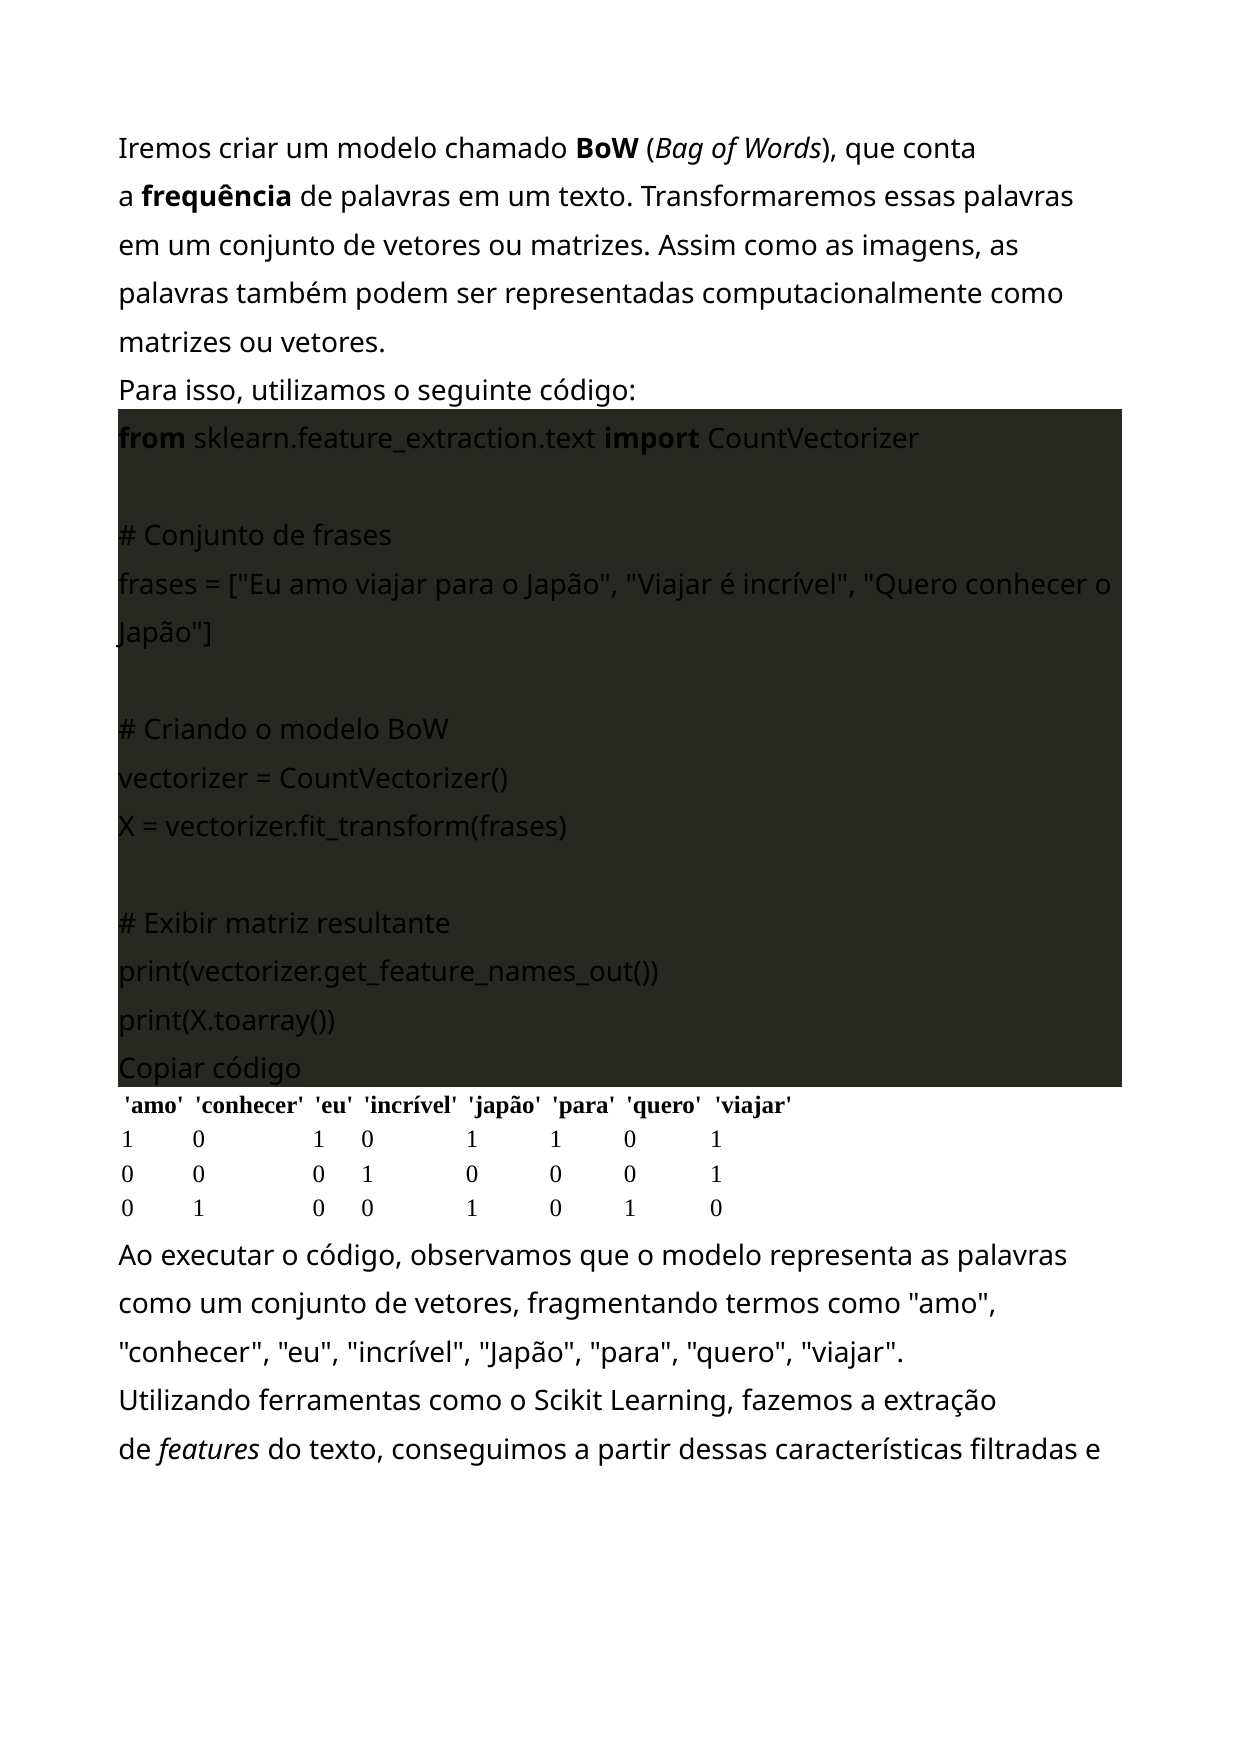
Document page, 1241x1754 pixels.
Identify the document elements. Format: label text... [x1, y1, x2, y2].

text # Conjunto de frases [118, 506, 1122, 554]
text X = vectorizer.fit_transform(frases) [118, 796, 1122, 845]
table_cell 0 [190, 1156, 309, 1191]
table_header 'incrível' [358, 1087, 463, 1121]
table_cell 0 [621, 1156, 707, 1191]
text print(vectorizer.get_feature_names_out()) [118, 942, 1122, 990]
text Ao executar o código, observamos que o modelo representa as palavras como um conjunto de vetores, fragmentando termos como "amo", "conhecer", "eu", "incrível", "Japão", "para", "quero", "viajar". [118, 1225, 1122, 1371]
table_cell 1 [621, 1191, 707, 1225]
table_header 'eu' [309, 1087, 358, 1121]
table_cell 0 [309, 1191, 358, 1225]
table_cell 1 [118, 1121, 189, 1156]
text from sklearn.feature_extraction.text import CountVectorizer [118, 409, 1122, 457]
table_cell 0 [309, 1156, 358, 1191]
table_header 'amo' [118, 1087, 189, 1121]
table_cell 0 [358, 1191, 463, 1225]
table_cell 1 [707, 1156, 799, 1191]
text Para isso, utilizamos o seguinte código: [118, 360, 1122, 409]
table_header 'quero' [621, 1087, 707, 1121]
table_header 'para' [546, 1087, 621, 1121]
table_cell 0 [546, 1191, 621, 1225]
table_cell 1 [309, 1121, 358, 1156]
table_cell 1 [546, 1121, 621, 1156]
table_cell 0 [118, 1191, 189, 1225]
table_header 'japão' [463, 1087, 546, 1121]
table_cell 0 [621, 1121, 707, 1156]
table_cell 0 [190, 1121, 309, 1156]
table_cell 1 [463, 1191, 546, 1225]
table_cell 0 [358, 1121, 463, 1156]
text frases = ["Eu amo viajar para o Japão", "Viajar é incrível", "Quero conhecer o Japão"] [118, 554, 1122, 651]
table_cell 0 [118, 1156, 189, 1191]
text print(X.toarray()) [118, 990, 1122, 1038]
text Copiar código [118, 1038, 1122, 1087]
table_cell 0 [546, 1156, 621, 1191]
text Utilizando ferramentas como o Scikit Learning, fazemos a extração de features do texto, conseguimos a partir dessas características filtradas e [118, 1371, 1122, 1467]
table_header 'conhecer' [190, 1087, 309, 1121]
table_cell 0 [463, 1156, 546, 1191]
text # Criando o modelo BoW [118, 699, 1122, 748]
table_cell 1 [190, 1191, 309, 1225]
text Iremos criar um modelo chamado BoW (Bag of Words), que conta a frequência de palavras em um texto. Transformaremos essas palavras em um conjunto de vetores ou matrizes. Assim como as imagens, as palavras também podem ser representadas computacionalmente como matrizes ou vetores. [118, 118, 1122, 360]
table_header 'viajar' [707, 1087, 799, 1121]
table_cell 1 [707, 1121, 799, 1156]
table_cell 1 [358, 1156, 463, 1191]
table_cell 1 [463, 1121, 546, 1156]
text # Exibir matriz resultante [118, 893, 1122, 942]
text vectorizer = CountVectorizer() [118, 748, 1122, 796]
table_cell 0 [707, 1191, 799, 1225]
